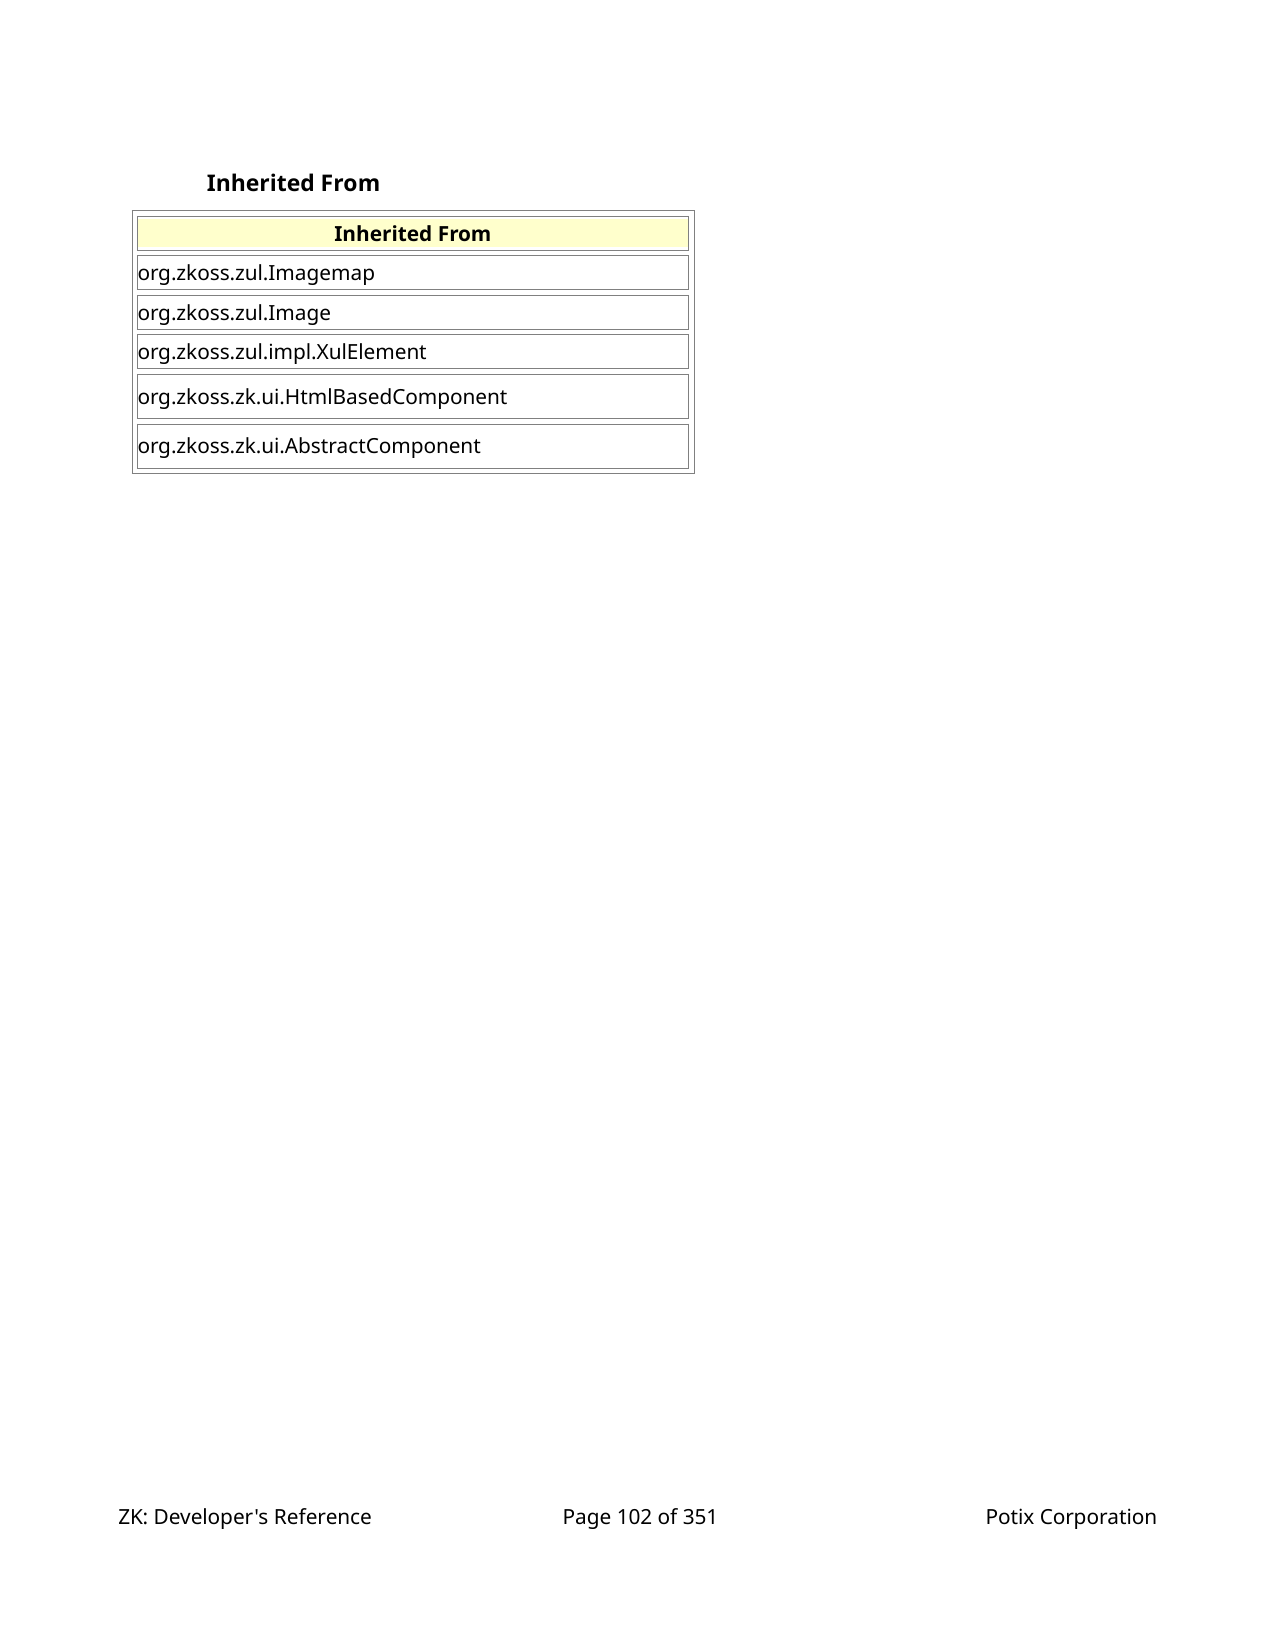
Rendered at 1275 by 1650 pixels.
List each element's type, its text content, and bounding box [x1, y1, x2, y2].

table_cell org.zkoss.zul.Imagemap [134, 250, 691, 289]
table_cell org.zkoss.zk.ui.AbstractComponent [134, 418, 691, 468]
table_cell org.zkoss.zul.impl.XulElement [134, 329, 691, 368]
table_header Inherited From [134, 211, 691, 250]
subtitle Inherited From [207, 167, 1157, 198]
table_cell org.zkoss.zk.ui.HtmlBasedComponent [134, 368, 691, 418]
table_cell org.zkoss.zul.Image [134, 289, 691, 329]
